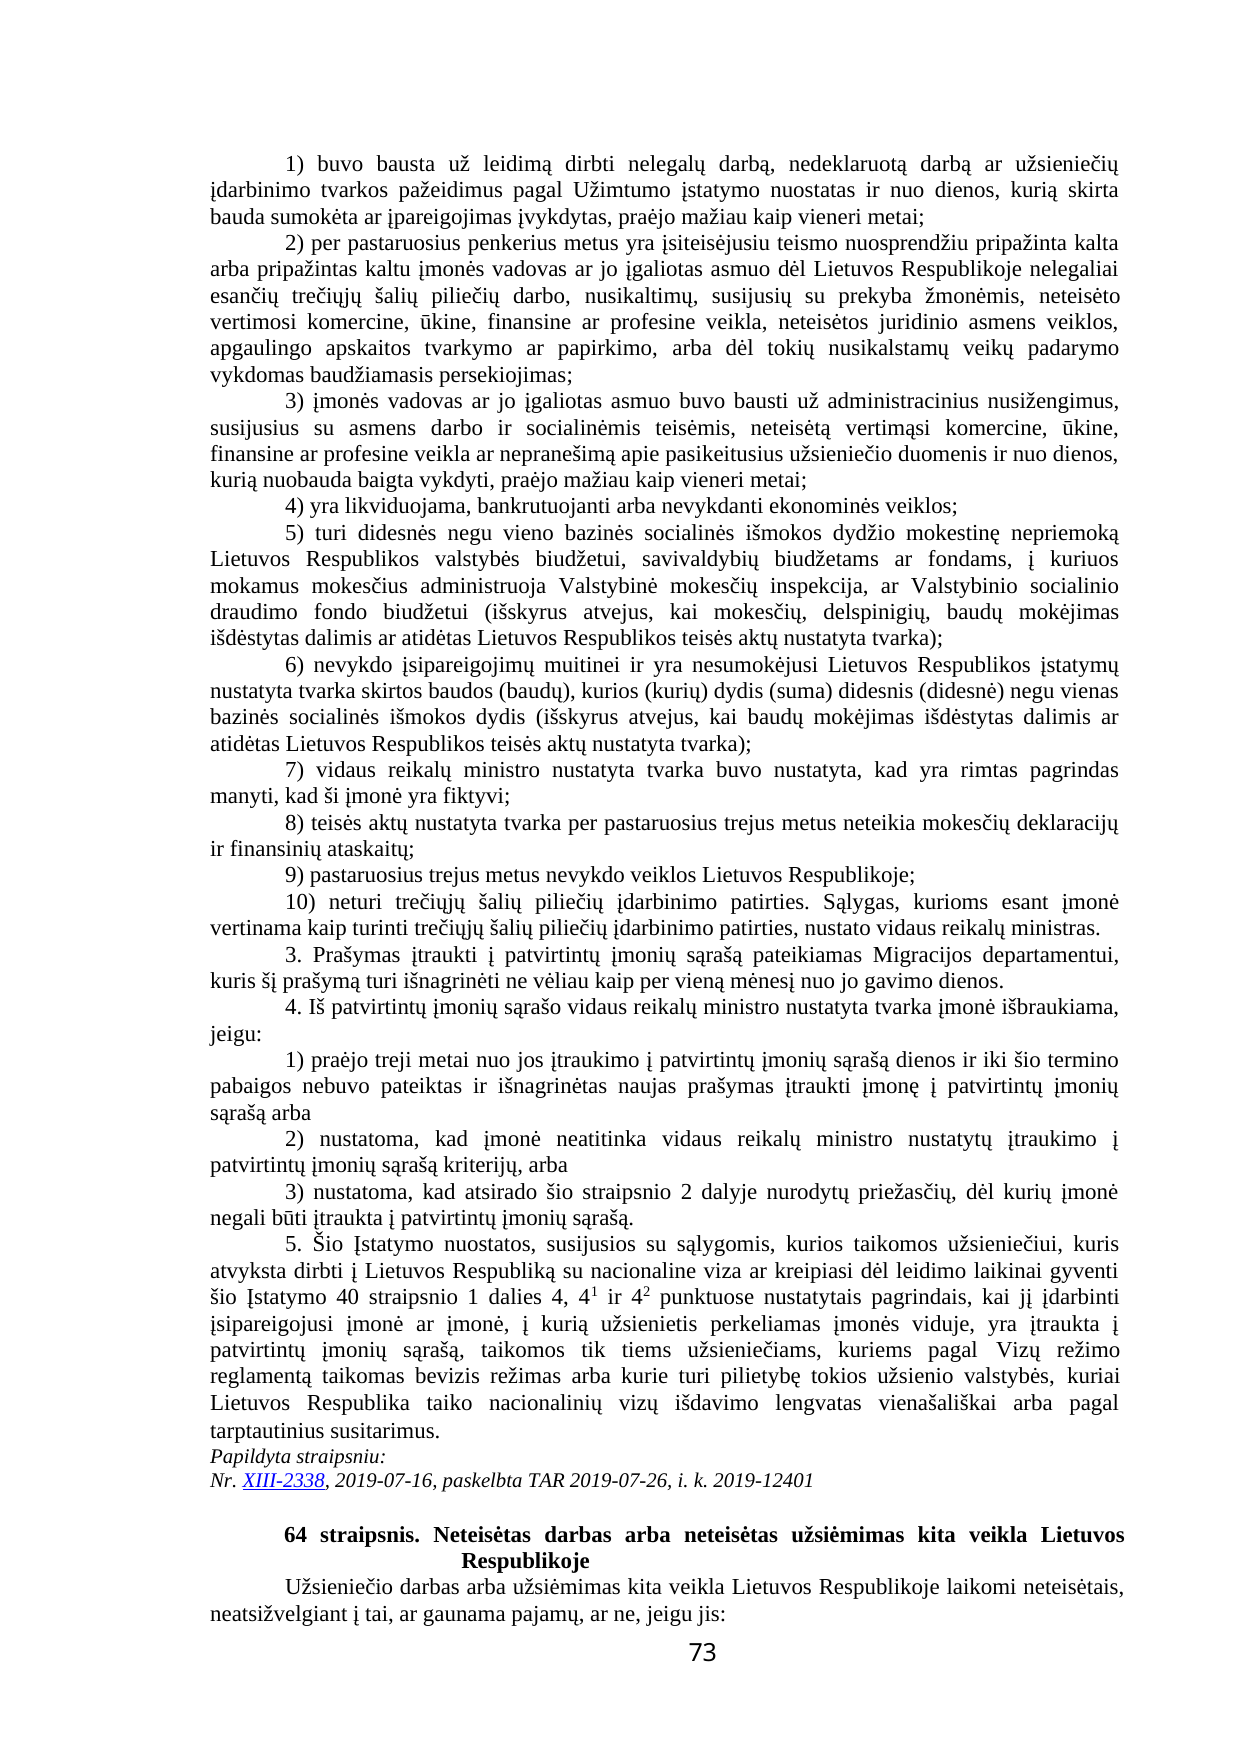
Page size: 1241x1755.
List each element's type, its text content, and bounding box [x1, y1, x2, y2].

text 7) vidaus reikalų ministro nustatyta tvarka buvo nustatyta, kad yra rimtas pagrindas manyti, kad ši įmonė yra fiktyvi; [210, 756, 1120, 809]
text 8) teisės aktų nustatyta tvarka per pastaruosius trejus metus neteikia mokesčių deklaracijų ir finansinių ataskaitų; [210, 809, 1120, 862]
text 64 straipsnis. Neteisėtas darbas arba neteisėtas užsiėmimas kita veikla Lietuvos Respublikoje [284, 1521, 1126, 1573]
text 3. Prašymas įtraukti į patvirtintų įmonių sąrašą pateikiamas Migracijos departamentui, kuris šį prašymą turi išnagrinėti ne vėliau kaip per vieną mėnesį nuo jo gavimo dienos. [210, 941, 1120, 993]
text 6) nevykdo įsipareigojimų muitinei ir yra nesumokėjusi Lietuvos Respublikos įstatymų nustatyta tvarka skirtos baudos (baudų), kurios (kurių) dydis (suma) didesnis (didesnė) negu vienas bazinės socialinės išmokos dydis (išskyrus atvejus, kai baudų mokėjimas išdėstytas dalimis ar atidėtas Lietuvos Respublikos teisės aktų nustatyta tvarka); [210, 651, 1120, 756]
text 3) nustatoma, kad atsirado šio straipsnio 2 dalyje nurodytų priežasčių, dėl kurių įmonė negali būti įtraukta į patvirtintų įmonių sąrašą. [210, 1178, 1120, 1231]
text Papildyta straipsniu: [210, 1444, 1120, 1468]
text 1) praėjo treji metai nuo jos įtraukimo į patvirtintų įmonių sąrašą dienos ir iki šio termino pabaigos nebuvo pateiktas ir išnagrinėtas naujas prašymas įtraukti įmonę į patvirtintų įmonių sąrašą arba [210, 1046, 1120, 1125]
text Užsieniečio darbas arba užsiėmimas kita veikla Lietuvos Respublikoje laikomi neteisėtais, neatsižvelgiant į tai, ar gaunama pajamų, ar ne, jeigu jis: [210, 1573, 1126, 1626]
text 4. Iš patvirtintų įmonių sąrašo vidaus reikalų ministro nustatyta tvarka įmonė išbraukiama, jeigu: [210, 993, 1120, 1046]
text 9) pastaruosius trejus metus nevykdo veiklos Lietuvos Respublikoje; [210, 862, 1120, 888]
text Nr. XIII-2338, 2019-07-16, paskelbta TAR 2019-07-26, i. k. 2019-12401 [210, 1468, 1120, 1492]
text 5. Šio Įstatymo nuostatos, susijusios su sąlygomis, kurios taikomos užsieniečiui, kuris atvyksta dirbti į Lietuvos Respubliką su nacionaline viza ar kreipiasi dėl leidimo laikinai gyventi šio Įstatymo 40 straipsnio 1 dalies 4, 41 ir 42 punktuose nustatytais pagrindais, kai jį įdarbinti įsipareigojusi įmonė ar įmonė, į kurią užsienietis perkeliamas įmonės viduje, yra įtraukta į patvirtintų įmonių sąrašą, taikomos tik tiems užsieniečiams, kuriems pagal Vizų režimo reglamentą taikomas bevizis režimas arba kurie turi pilietybę tokios užsienio valstybės, kuriai Lietuvos Respublika taiko nacionalinių vizų išdavimo lengvatas vienašališkai arba pagal tarptautinius susitarimus. [210, 1231, 1120, 1444]
text 10) neturi trečiųjų šalių piliečių įdarbinimo patirties. Sąlygas, kurioms esant įmonė vertinama kaip turinti trečiųjų šalių piliečių įdarbinimo patirties, nustato vidaus reikalų ministras. [210, 888, 1120, 941]
text 3) įmonės vadovas ar jo įgaliotas asmuo buvo bausti už administracinius nusižengimus, susijusius su asmens darbo ir socialinėmis teisėmis, neteisėtą vertimąsi komercine, ūkine, finansine ar profesine veikla ar nepranešimą apie pasikeitusius užsieniečio duomenis ir nuo dienos, kurią nuobauda baigta vykdyti, praėjo mažiau kaip vieneri metai; [210, 387, 1120, 493]
text 4) yra likviduojama, bankrutuojanti arba nevykdanti ekonominės veiklos; [210, 493, 1120, 519]
text 2) nustatoma, kad įmonė neatitinka vidaus reikalų ministro nustatytų įtraukimo į patvirtintų įmonių sąrašą kriterijų, arba [210, 1125, 1120, 1178]
text 5) turi didesnės negu vieno bazinės socialinės išmokos dydžio mokestinę nepriemoką Lietuvos Respublikos valstybės biudžetui, savivaldybių biudžetams ar fondams, į kuriuos mokamus mokesčius administruoja Valstybinė mokesčių inspekcija, ar Valstybinio socialinio draudimo fondo biudžetui (išskyrus atvejus, kai mokesčių, delspinigių, baudų mokėjimas išdėstytas dalimis ar atidėtas Lietuvos Respublikos teisės aktų nustatyta tvarka); [210, 519, 1120, 651]
text 2) per pastaruosius penkerius metus yra įsiteisėjusiu teismo nuosprendžiu pripažinta kalta arba pripažintas kaltu įmonės vadovas ar jo įgaliotas asmuo dėl Lietuvos Respublikoje nelegaliai esančių trečiųjų šalių piliečių darbo, nusikaltimų, susijusių su prekyba žmonėmis, neteisėto vertimosi komercine, ūkine, finansine ar profesine veikla, neteisėtos juridinio asmens veiklos, apgaulingo apskaitos tvarkymo ar papirkimo, arba dėl tokių nusikalstamų veikų padarymo vykdomas baudžiamasis persekiojimas; [210, 229, 1120, 387]
text 1) buvo bausta už leidimą dirbti nelegalų darbą, nedeklaruotą darbą ar užsieniečių įdarbinimo tvarkos pažeidimus pagal Užimtumo įstatymo nuostatas ir nuo dienos, kurią skirta bauda sumokėta ar įpareigojimas įvykdytas, praėjo mažiau kaip vieneri metai; [210, 150, 1120, 229]
